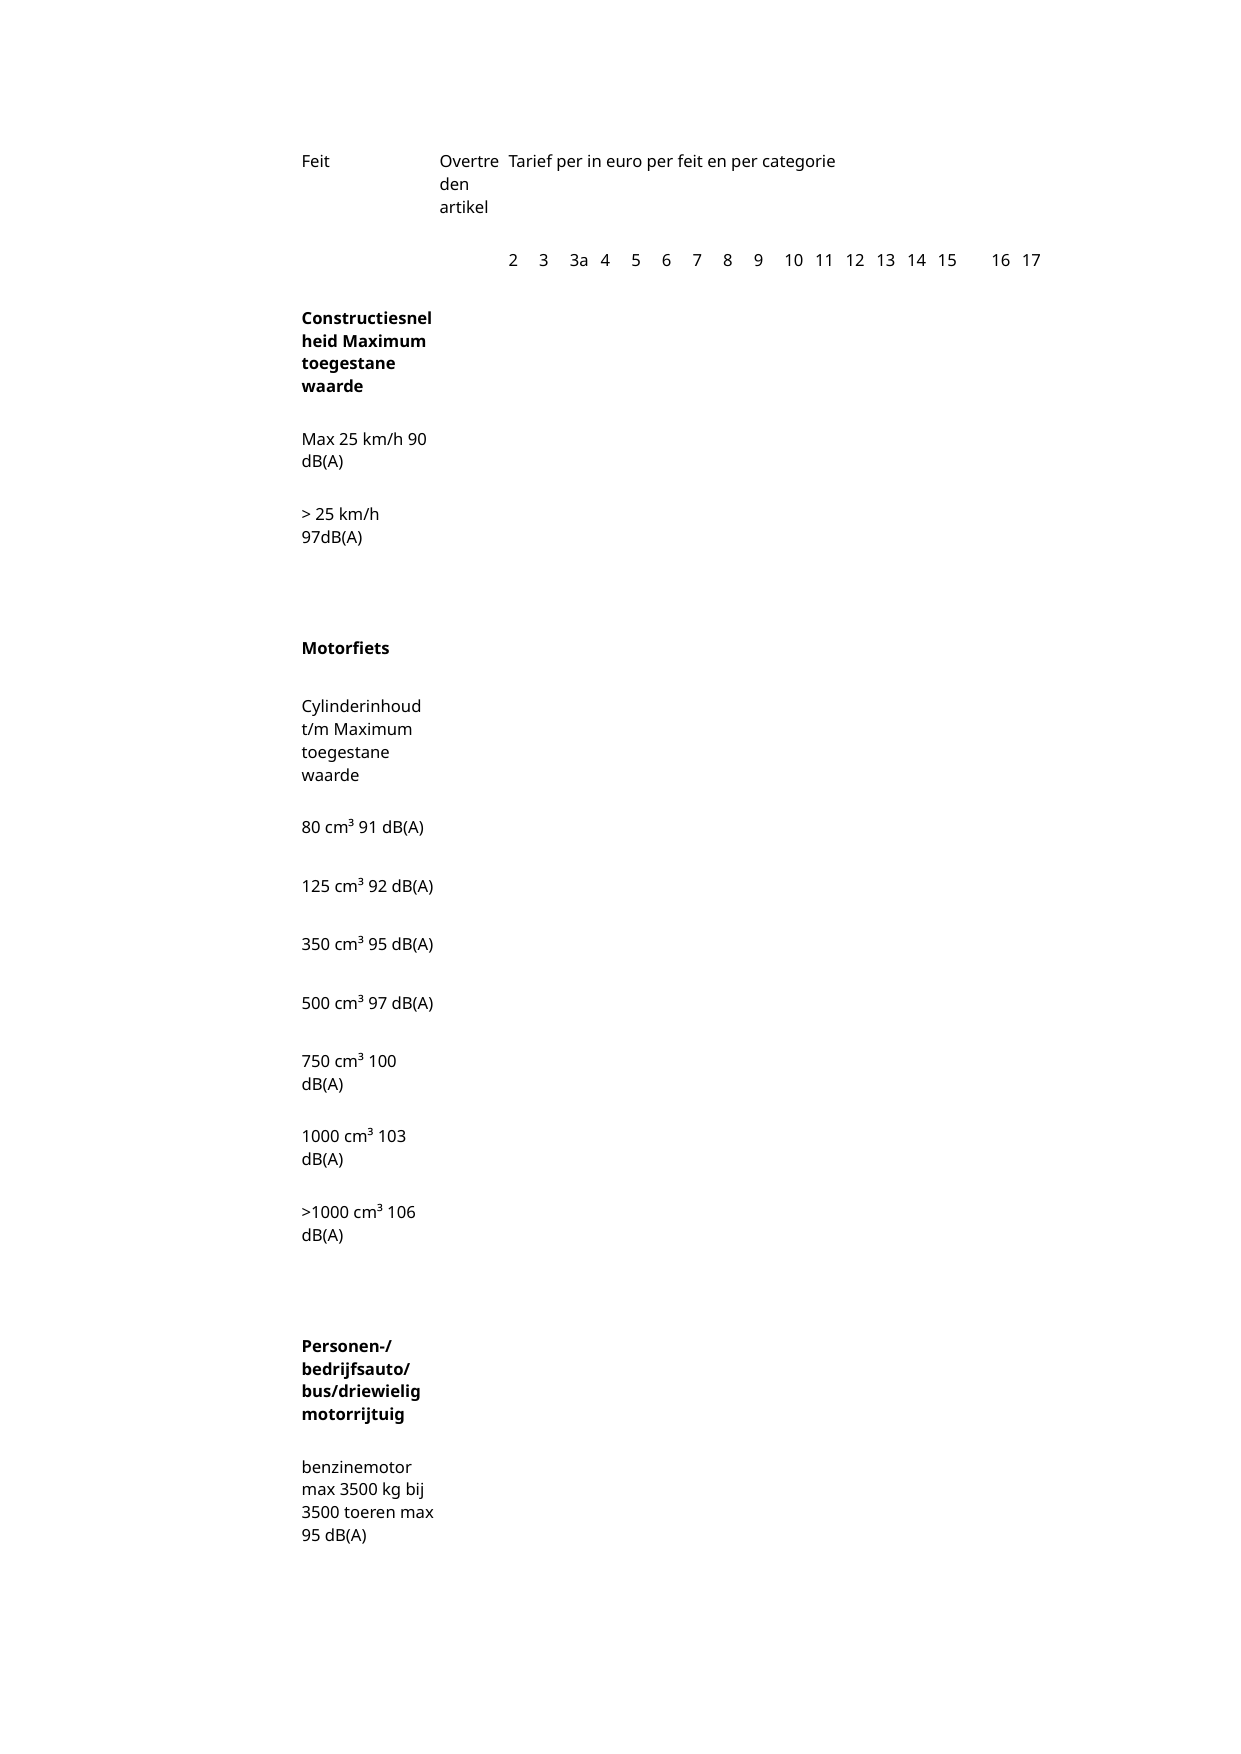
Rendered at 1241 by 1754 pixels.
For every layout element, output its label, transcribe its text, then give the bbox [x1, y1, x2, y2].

table_cell [907, 1050, 937, 1125]
table_cell [754, 637, 784, 695]
table_cell [723, 578, 753, 637]
table_cell 750 cm³ 100 dB(A) [301, 1050, 439, 1125]
table_cell 125 cm³ 92 dB(A) [301, 874, 439, 933]
table_cell [279, 1125, 301, 1201]
table_cell [938, 1201, 991, 1276]
table_cell [233, 1050, 248, 1125]
table_cell [570, 1455, 600, 1576]
table_cell [692, 578, 723, 637]
table_cell [508, 1201, 539, 1276]
table_cell 16 [991, 248, 1022, 307]
table_cell [508, 637, 539, 695]
table_cell [631, 1455, 662, 1576]
table_header Overtreden artikel [439, 150, 508, 248]
table_cell [248, 637, 278, 695]
table_cell [539, 1334, 569, 1455]
table_cell [508, 1455, 539, 1576]
table_cell [539, 695, 569, 816]
table_cell [508, 695, 539, 816]
table_cell [439, 874, 508, 933]
table_cell [1022, 637, 1053, 695]
table_cell 500 cm³ 97 dB(A) [301, 991, 439, 1050]
table_header Feit [301, 150, 439, 248]
table_cell [600, 307, 631, 427]
table_cell [723, 933, 753, 991]
table_cell [539, 1050, 569, 1125]
table_cell [815, 874, 845, 933]
table_cell [248, 578, 278, 637]
table_cell [233, 578, 248, 637]
table_cell [876, 991, 907, 1050]
table_cell [508, 991, 539, 1050]
table_cell [570, 503, 600, 578]
table_cell [845, 1125, 876, 1201]
table_cell [692, 1455, 723, 1576]
table_cell [279, 1334, 301, 1455]
table_cell [876, 637, 907, 695]
table_cell [815, 428, 845, 503]
table_cell [938, 428, 991, 503]
table_cell [876, 874, 907, 933]
table_cell [631, 1125, 662, 1201]
table_cell [784, 1455, 815, 1576]
table_cell [662, 1455, 692, 1576]
table_cell [539, 933, 569, 991]
table_cell [876, 933, 907, 991]
table_cell [938, 637, 991, 695]
table_cell [692, 874, 723, 933]
table_cell [539, 1455, 569, 1576]
table_cell [784, 428, 815, 503]
table_cell [1022, 1201, 1053, 1276]
table_cell [1022, 991, 1053, 1050]
table_cell [938, 1276, 991, 1334]
table_cell [508, 578, 539, 637]
table_header Tarief per in euro per feit en per categorie [508, 150, 1053, 248]
table_cell [815, 1334, 845, 1455]
table_cell [876, 695, 907, 816]
table_cell [570, 1276, 600, 1334]
table_cell [508, 1276, 539, 1334]
table_cell [233, 1276, 248, 1334]
table_cell [1022, 428, 1053, 503]
table_cell [907, 874, 937, 933]
table_cell [439, 578, 508, 637]
table_cell [301, 248, 439, 307]
table_cell [754, 1125, 784, 1201]
table_cell [938, 874, 991, 933]
table_cell [723, 637, 753, 695]
table_cell [600, 816, 631, 874]
table_cell [876, 1455, 907, 1576]
table_cell [938, 578, 991, 637]
table_cell [845, 428, 876, 503]
table_cell [845, 695, 876, 816]
table_cell 11 [815, 248, 845, 307]
table_cell 17 [1022, 248, 1053, 307]
table_cell [754, 933, 784, 991]
table_cell [784, 578, 815, 637]
table_cell [662, 428, 692, 503]
table_cell [845, 1201, 876, 1276]
table_cell [815, 578, 845, 637]
table_cell [784, 1201, 815, 1276]
table_cell [692, 1050, 723, 1125]
table_cell [508, 428, 539, 503]
table_cell [1022, 874, 1053, 933]
table_cell [539, 1125, 569, 1201]
table_cell [815, 991, 845, 1050]
table_cell [723, 1455, 753, 1576]
table_cell [876, 1201, 907, 1276]
table_cell [1022, 695, 1053, 816]
table_cell [991, 1334, 1022, 1455]
table_cell [600, 1334, 631, 1455]
table_cell [938, 695, 991, 816]
table_cell [991, 933, 1022, 991]
table_cell [631, 816, 662, 874]
table_cell [938, 307, 991, 427]
table_cell [279, 991, 301, 1050]
table_cell [600, 578, 631, 637]
table_cell [991, 816, 1022, 874]
table_cell [439, 991, 508, 1050]
table_cell [439, 248, 508, 307]
table_cell [845, 991, 876, 1050]
table_cell [248, 695, 278, 816]
table_cell Personen-/bedrijfsauto/bus/driewielig motorrijtuig [301, 1334, 439, 1455]
table_cell [845, 933, 876, 991]
table_cell [723, 1050, 753, 1125]
table_cell [439, 1125, 508, 1201]
table_cell [938, 1455, 991, 1576]
table_cell [539, 991, 569, 1050]
table_cell [662, 991, 692, 1050]
table_cell benzinemotor max 3500 kg bij 3500 toeren max 95 dB(A) [301, 1455, 439, 1576]
table_cell [539, 816, 569, 874]
table_cell [845, 1050, 876, 1125]
table_cell [938, 816, 991, 874]
table_cell [508, 933, 539, 991]
table_cell [907, 307, 937, 427]
table_cell [692, 307, 723, 427]
table_cell [631, 503, 662, 578]
table_cell [815, 1201, 845, 1276]
table_cell [692, 428, 723, 503]
table_cell [539, 1276, 569, 1334]
table_cell [439, 428, 508, 503]
table_cell [570, 637, 600, 695]
table_cell [631, 578, 662, 637]
table_cell [845, 816, 876, 874]
table_cell [301, 1276, 439, 1334]
table_cell [233, 503, 248, 578]
table_cell [570, 1050, 600, 1125]
table_cell [991, 1276, 1022, 1334]
table_cell [248, 307, 278, 427]
table_cell [784, 1334, 815, 1455]
table_cell [233, 874, 248, 933]
table_cell Cylinderinhoud t/m Maximum toegestane waarde [301, 695, 439, 816]
table_cell [692, 1334, 723, 1455]
table_cell 13 [876, 248, 907, 307]
table_cell [1022, 307, 1053, 427]
table_cell [248, 1201, 278, 1276]
table_cell 8 [723, 248, 753, 307]
table_cell [938, 991, 991, 1050]
table_cell [754, 307, 784, 427]
table_cell [508, 1050, 539, 1125]
table_cell [539, 1201, 569, 1276]
table_cell 14 [907, 248, 937, 307]
table_cell [233, 991, 248, 1050]
table_cell [662, 874, 692, 933]
table_cell [631, 933, 662, 991]
table_cell [279, 1455, 301, 1576]
table_cell [692, 933, 723, 991]
table_cell [784, 637, 815, 695]
table_cell 3a [570, 248, 600, 307]
table_cell [815, 1050, 845, 1125]
table_cell Max 25 km/h 90 dB(A) [301, 428, 439, 503]
table_cell [248, 991, 278, 1050]
table_cell [233, 933, 248, 991]
table_cell [907, 1125, 937, 1201]
table_cell [907, 1201, 937, 1276]
table_cell [248, 503, 278, 578]
table_cell [600, 1125, 631, 1201]
table_cell [600, 503, 631, 578]
table_cell [815, 503, 845, 578]
table_cell [938, 933, 991, 991]
table_cell [1022, 933, 1053, 991]
table_cell [233, 307, 248, 427]
table_cell 350 cm³ 95 dB(A) [301, 933, 439, 991]
table_cell [991, 428, 1022, 503]
table_cell [938, 1050, 991, 1125]
table_cell 4 [600, 248, 631, 307]
table_cell [723, 991, 753, 1050]
table_cell 15 [938, 248, 991, 307]
table_cell [815, 1276, 845, 1334]
table_cell [570, 874, 600, 933]
table_cell [279, 1201, 301, 1276]
table_cell [279, 816, 301, 874]
table_cell [754, 874, 784, 933]
table_cell [508, 503, 539, 578]
table_cell [991, 637, 1022, 695]
table_cell [692, 503, 723, 578]
table_cell [662, 933, 692, 991]
table_cell [279, 503, 301, 578]
table_cell [570, 991, 600, 1050]
table_cell [692, 637, 723, 695]
table_cell [600, 1201, 631, 1276]
table_cell [508, 874, 539, 933]
table_cell [907, 503, 937, 578]
table_cell [439, 1334, 508, 1455]
table_cell [692, 695, 723, 816]
table_cell [600, 933, 631, 991]
table_cell [248, 816, 278, 874]
table_cell [662, 578, 692, 637]
table_cell [570, 695, 600, 816]
table_cell [279, 307, 301, 427]
table_cell [692, 1276, 723, 1334]
table_cell [662, 816, 692, 874]
table_cell [845, 874, 876, 933]
table_cell [570, 1201, 600, 1276]
table_cell [754, 816, 784, 874]
table_cell [754, 1050, 784, 1125]
table_cell [815, 1455, 845, 1576]
table_cell [692, 1201, 723, 1276]
table_cell [784, 816, 815, 874]
table_cell [845, 503, 876, 578]
table_cell [907, 1334, 937, 1455]
table_cell [784, 1276, 815, 1334]
table_cell [439, 1276, 508, 1334]
table_cell [938, 1125, 991, 1201]
table_cell [439, 503, 508, 578]
table_cell [754, 503, 784, 578]
table_cell [845, 1455, 876, 1576]
table_cell [508, 1334, 539, 1455]
table_cell [279, 248, 301, 307]
table_cell [692, 816, 723, 874]
table_cell [248, 874, 278, 933]
table_cell [539, 503, 569, 578]
table_cell [279, 578, 301, 637]
table_cell [508, 1125, 539, 1201]
table_header [233, 150, 248, 248]
table_cell [723, 307, 753, 427]
table_header [248, 150, 278, 248]
table_cell [439, 637, 508, 695]
table_cell [991, 1050, 1022, 1125]
table_cell [248, 248, 278, 307]
table_cell [539, 578, 569, 637]
table_cell 12 [845, 248, 876, 307]
table_cell [991, 874, 1022, 933]
table_cell [754, 695, 784, 816]
table_cell [692, 1125, 723, 1201]
table_cell [876, 1125, 907, 1201]
table_cell [784, 933, 815, 991]
table_cell 9 [754, 248, 784, 307]
table_cell [539, 637, 569, 695]
table_cell [815, 307, 845, 427]
table_cell [754, 991, 784, 1050]
table_cell [600, 695, 631, 816]
table_cell [907, 1455, 937, 1576]
table_cell [570, 578, 600, 637]
table_cell [631, 1334, 662, 1455]
table_cell [570, 816, 600, 874]
table_cell 5 [631, 248, 662, 307]
table_cell [600, 991, 631, 1050]
table_cell [600, 637, 631, 695]
table_cell [938, 1334, 991, 1455]
table_cell [631, 874, 662, 933]
table_cell [631, 1276, 662, 1334]
table_cell [815, 637, 845, 695]
table_cell [233, 637, 248, 695]
table_cell > 25 km/h 97dB(A) [301, 503, 439, 578]
table_cell [248, 1455, 278, 1576]
table_cell [784, 1125, 815, 1201]
table_cell [662, 1334, 692, 1455]
table_cell [539, 428, 569, 503]
table_cell [907, 933, 937, 991]
table_cell [631, 695, 662, 816]
table_cell [439, 695, 508, 816]
table_cell [631, 428, 662, 503]
table_cell [784, 874, 815, 933]
table_cell [248, 1050, 278, 1125]
table_cell [991, 1125, 1022, 1201]
table_cell [876, 816, 907, 874]
table_cell [662, 695, 692, 816]
table_cell [907, 637, 937, 695]
table_cell [815, 816, 845, 874]
table_cell 7 [692, 248, 723, 307]
table_cell [570, 428, 600, 503]
table_cell Motorfiets [301, 637, 439, 695]
table_cell [907, 816, 937, 874]
table_cell [876, 307, 907, 427]
table_cell [662, 1201, 692, 1276]
table_cell [570, 1334, 600, 1455]
table_cell [1022, 1455, 1053, 1576]
table_cell 10 [784, 248, 815, 307]
table_cell >1000 cm³ 106 dB(A) [301, 1201, 439, 1276]
table_cell [631, 1050, 662, 1125]
table_cell [692, 991, 723, 1050]
table_cell [439, 933, 508, 991]
table_cell [815, 695, 845, 816]
table_cell [279, 933, 301, 991]
table_cell [907, 428, 937, 503]
table_cell [723, 816, 753, 874]
table_cell [1022, 503, 1053, 578]
table_cell [279, 637, 301, 695]
table_cell [723, 1276, 753, 1334]
table_cell [539, 307, 569, 427]
table_cell [233, 1201, 248, 1276]
table_cell [845, 307, 876, 427]
table_cell [248, 1125, 278, 1201]
table_cell [233, 816, 248, 874]
table_header [279, 150, 301, 248]
table_cell [600, 1276, 631, 1334]
table_cell [662, 637, 692, 695]
table_cell [508, 307, 539, 427]
table_cell [279, 1050, 301, 1125]
table_cell [1022, 578, 1053, 637]
table_cell [600, 1455, 631, 1576]
table_cell [508, 816, 539, 874]
table_cell [662, 307, 692, 427]
table_cell [233, 695, 248, 816]
table_cell [845, 1276, 876, 1334]
table_cell [662, 1125, 692, 1201]
table_cell [991, 1201, 1022, 1276]
table_cell [754, 1276, 784, 1334]
table_cell [1022, 1050, 1053, 1125]
table_cell [233, 1455, 248, 1576]
table_cell [248, 933, 278, 991]
table_cell [662, 1276, 692, 1334]
table_cell [723, 503, 753, 578]
table_cell [876, 428, 907, 503]
table_cell [723, 695, 753, 816]
table_cell [754, 578, 784, 637]
table_cell 3 [539, 248, 569, 307]
table_cell [233, 1334, 248, 1455]
table_cell [1022, 1334, 1053, 1455]
table_cell [723, 428, 753, 503]
table_cell [631, 637, 662, 695]
table_cell [907, 578, 937, 637]
table_cell [631, 991, 662, 1050]
table_cell [754, 428, 784, 503]
table_cell [845, 637, 876, 695]
table_cell [876, 578, 907, 637]
table_cell 6 [662, 248, 692, 307]
table_cell [845, 578, 876, 637]
table_cell [876, 1276, 907, 1334]
table_cell [754, 1201, 784, 1276]
table_cell [845, 1334, 876, 1455]
table_cell [570, 1125, 600, 1201]
table_cell [279, 695, 301, 816]
table_cell [439, 1455, 508, 1576]
table_cell [991, 307, 1022, 427]
table_cell [279, 874, 301, 933]
table_cell [1022, 816, 1053, 874]
table_cell [600, 428, 631, 503]
table_cell [233, 428, 248, 503]
table_cell [631, 1201, 662, 1276]
table_cell [754, 1455, 784, 1576]
table_cell [991, 695, 1022, 816]
table_cell [991, 503, 1022, 578]
table_cell 1000 cm³ 103 dB(A) [301, 1125, 439, 1201]
table_cell [991, 991, 1022, 1050]
table_cell [600, 874, 631, 933]
table_cell [248, 428, 278, 503]
table_cell [907, 1276, 937, 1334]
table_cell [723, 1334, 753, 1455]
table_cell [301, 578, 439, 637]
table_cell [600, 1050, 631, 1125]
table_cell [907, 991, 937, 1050]
table_cell [784, 307, 815, 427]
table_cell [876, 1334, 907, 1455]
table_cell [539, 874, 569, 933]
table_cell 2 [508, 248, 539, 307]
table_cell [784, 991, 815, 1050]
table_cell [439, 816, 508, 874]
table_cell [784, 695, 815, 816]
table_cell [938, 503, 991, 578]
table_cell [876, 503, 907, 578]
table_cell 80 cm³ 91 dB(A) [301, 816, 439, 874]
table_cell [784, 1050, 815, 1125]
table_cell [439, 1050, 508, 1125]
table_cell [233, 1125, 248, 1201]
table_cell [1022, 1276, 1053, 1334]
table_cell [662, 503, 692, 578]
table_cell [991, 578, 1022, 637]
table_cell [570, 307, 600, 427]
table_cell [248, 1276, 278, 1334]
table_cell [662, 1050, 692, 1125]
table_cell [991, 1455, 1022, 1576]
table_cell Constructiesnelheid Maximum toegestane waarde [301, 307, 439, 427]
table_cell [815, 1125, 845, 1201]
table_cell [907, 695, 937, 816]
table_cell [723, 874, 753, 933]
table_cell [876, 1050, 907, 1125]
table_cell [248, 1334, 278, 1455]
table_cell [723, 1201, 753, 1276]
table_cell [815, 933, 845, 991]
table_cell [279, 1276, 301, 1334]
table_cell [784, 503, 815, 578]
table_cell [439, 307, 508, 427]
table_cell [631, 307, 662, 427]
table_cell [233, 248, 248, 307]
table_cell [279, 428, 301, 503]
table_cell [570, 933, 600, 991]
table_cell [754, 1334, 784, 1455]
table_cell [1022, 1125, 1053, 1201]
table_cell [439, 1201, 508, 1276]
table_cell [723, 1125, 753, 1201]
